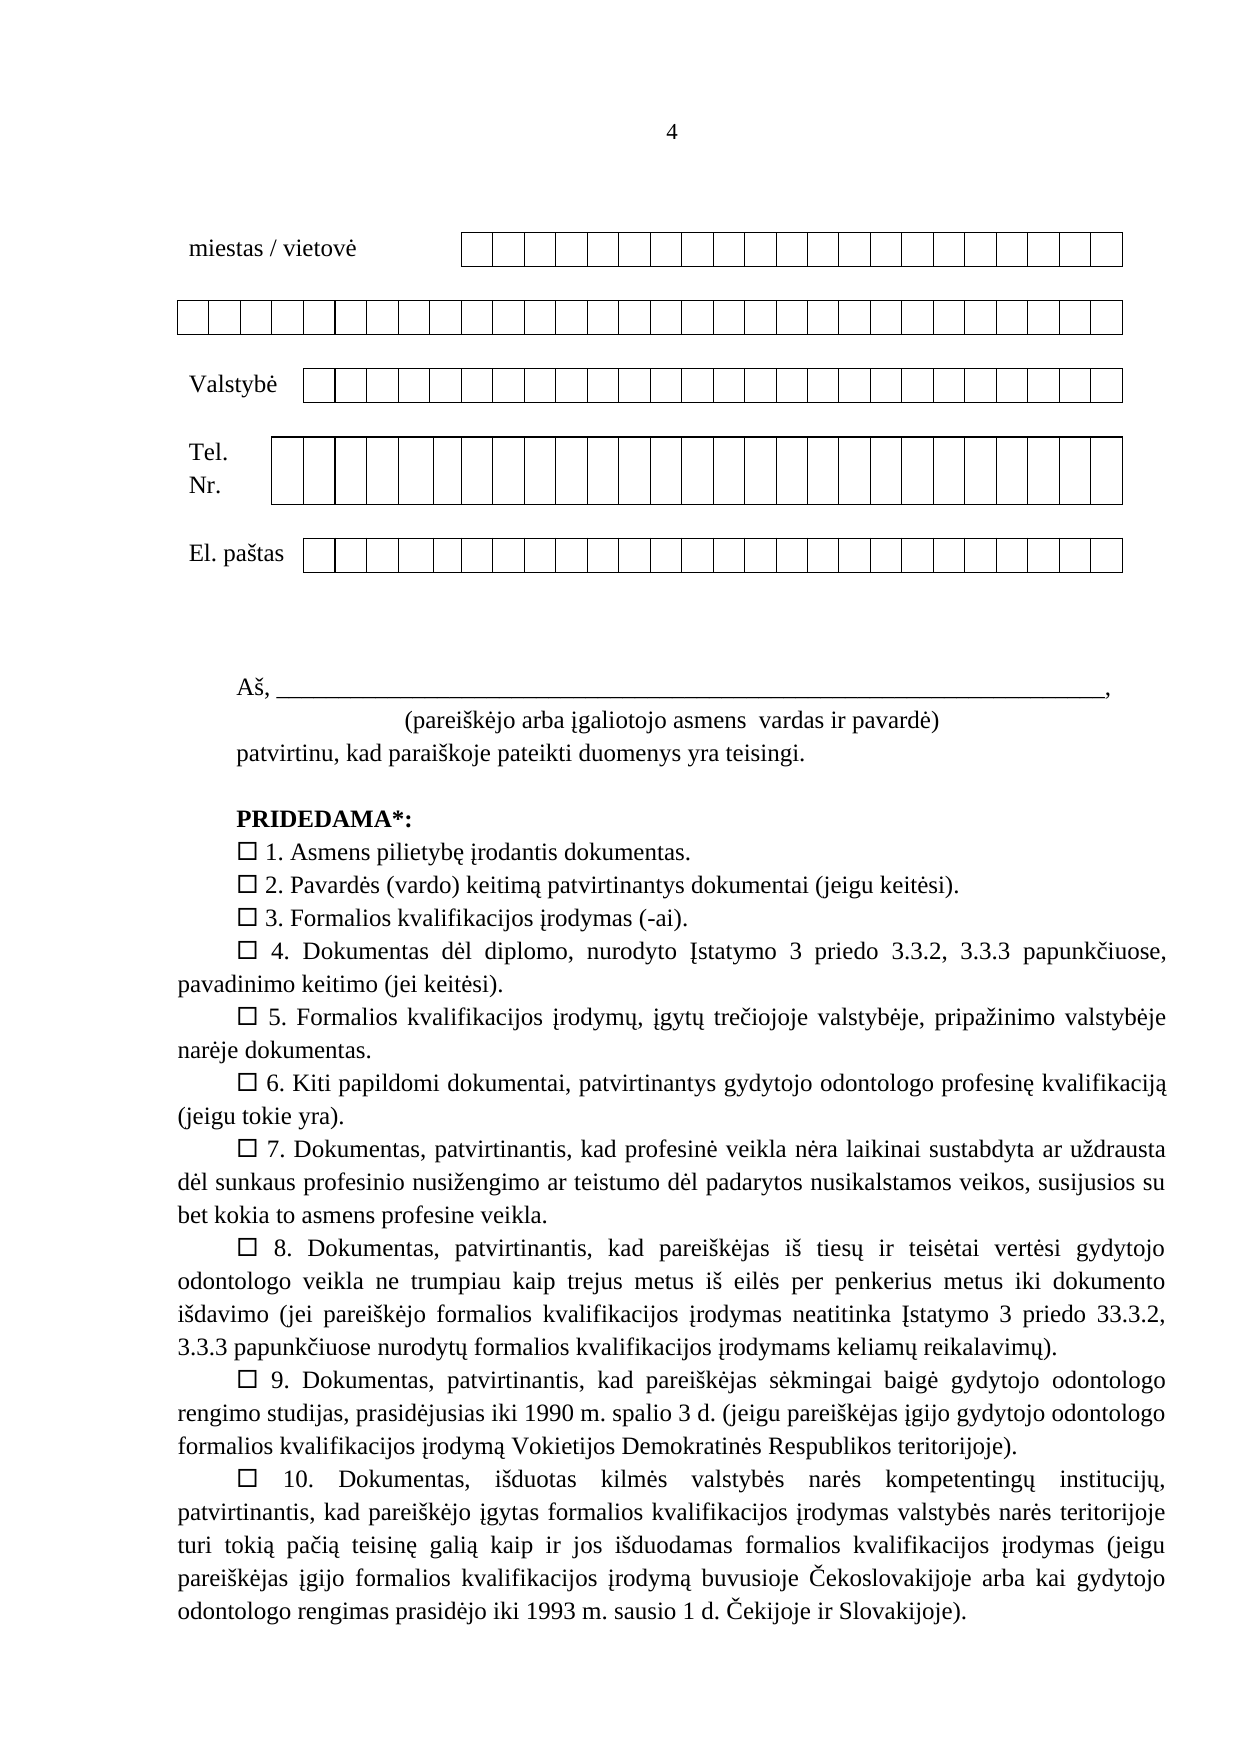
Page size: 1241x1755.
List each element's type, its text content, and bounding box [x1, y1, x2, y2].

table_cell Valstybė [177, 368, 303, 402]
table_cell [462, 233, 492, 266]
table_cell [871, 539, 901, 572]
table_cell [745, 301, 776, 334]
table_cell [902, 233, 933, 266]
table_cell [525, 233, 555, 266]
table_cell [777, 369, 807, 402]
table_cell [839, 438, 870, 503]
table_cell [1060, 438, 1090, 503]
table_cell [336, 438, 366, 503]
table_cell [934, 438, 964, 503]
table_cell [965, 438, 996, 503]
table_cell [588, 301, 618, 334]
table_cell [745, 539, 776, 572]
table_cell [1028, 301, 1059, 334]
table_cell [556, 233, 587, 266]
table_cell [304, 369, 334, 402]
table_cell [808, 539, 838, 572]
table_cell [871, 369, 901, 402]
table_cell [399, 301, 429, 334]
table_cell [651, 369, 681, 402]
table_cell [1060, 301, 1090, 334]
table_cell [462, 301, 492, 334]
table_cell [336, 369, 366, 402]
table_cell [177, 266, 1122, 300]
table_cell [682, 369, 713, 402]
table_cell [493, 233, 524, 266]
table_cell [493, 369, 524, 402]
table_cell [1091, 233, 1122, 266]
table_cell [272, 438, 303, 503]
table_cell [651, 301, 681, 334]
table_cell [714, 301, 744, 334]
table_cell [1091, 369, 1122, 402]
table_cell [399, 369, 429, 402]
table_cell [434, 539, 461, 572]
table_cell [965, 233, 996, 266]
table_cell [619, 438, 650, 503]
table_cell [965, 539, 996, 572]
table_cell [556, 369, 587, 402]
table_cell [839, 369, 870, 402]
table_cell [367, 301, 398, 334]
table_cell [241, 301, 271, 334]
table_cell [745, 438, 776, 503]
text  8. Dokumentas, patvirtinantis, kad pareiškėjas iš tiesų ir teisėtai vertėsi gydytojo odontologo veikla ne trumpiau kaip trejus metus iš eilės per penkerius metus iki dokumento išdavimo (jei pareiškėjo formalios kvalifikacijos įrodymas neatitinka Įstatymo 3 priedo 33.3.2, 3.3.3 papunkčiuose nurodytų formalios kvalifikacijos įrodymams keliamų reikalavimų). [177, 1233, 1167, 1361]
text  10. Dokumentas, išduotas kilmės valstybės narės kompetentingų institucijų, patvirtinantis, kad pareiškėjo įgytas formalios kvalifikacijos įrodymas valstybės narės teritorijoje turi tokią pačią teisinę galią kaip ir jos išduodamas formalios kvalifikacijos įrodymas (jeigu pareiškėjas įgijo formalios kvalifikacijos įrodymą buvusioje Čekoslovakijoje arba kai gydytojo odontologo rengimas prasidėjo iki 1993 m. sausio 1 d. Čekijoje ir Slovakijoje). [177, 1464, 1167, 1625]
table_cell [934, 369, 964, 402]
text  2. Pavardės (vardo) keitimą patvirtinantys dokumentai (jeigu keitėsi). [236, 870, 1167, 898]
table_cell [934, 233, 964, 266]
table_cell [525, 438, 555, 503]
table_cell [808, 233, 838, 266]
table_cell [871, 438, 901, 503]
table_cell [714, 233, 744, 266]
table_cell [902, 539, 933, 572]
text pridedama*: [177, 804, 1167, 832]
table_cell [1028, 438, 1059, 503]
table_cell [808, 438, 838, 503]
table_cell [682, 539, 713, 572]
table_cell [525, 301, 555, 334]
table_cell [430, 369, 461, 402]
table_cell [839, 539, 870, 572]
table_cell [462, 539, 492, 572]
table_cell [997, 438, 1027, 503]
text patvirtinu, kad paraiškoje pateikti duomenys yra teisingi. [177, 738, 1167, 766]
table_cell [745, 233, 776, 266]
table_cell [525, 369, 555, 402]
table_cell [777, 233, 807, 266]
table_cell [965, 369, 996, 402]
table_cell [556, 301, 587, 334]
table_cell [619, 369, 650, 402]
table_cell [777, 539, 807, 572]
table_cell [808, 301, 838, 334]
table_cell [619, 233, 650, 266]
table_cell [871, 233, 901, 266]
table_cell [336, 539, 366, 572]
table_cell [934, 539, 964, 572]
table_cell [682, 233, 713, 266]
table_cell [1091, 438, 1122, 503]
table_cell [556, 539, 587, 572]
table_cell [1028, 233, 1059, 266]
table_cell [434, 438, 461, 503]
table_cell [997, 539, 1027, 572]
table_cell [304, 438, 334, 503]
table_cell [997, 301, 1027, 334]
table_cell [178, 301, 208, 334]
table_cell [902, 369, 933, 402]
text  6. Kiti papildomi dokumentai, patvirtinantys gydytojo odontologo profesinę kvalifikaciją (jeigu tokie yra). [177, 1068, 1167, 1130]
table_cell [902, 301, 933, 334]
table_cell [588, 438, 618, 503]
table_cell [588, 369, 618, 402]
table_cell [619, 301, 650, 334]
table_cell [808, 369, 838, 402]
table_cell [556, 438, 587, 503]
table_cell Tel. Nr. [177, 436, 271, 503]
table_cell [304, 301, 334, 334]
table_cell [177, 335, 1122, 368]
table_cell [367, 369, 398, 402]
table_cell [399, 438, 433, 503]
table_cell [430, 301, 461, 334]
table_cell [1028, 369, 1059, 402]
table_cell [651, 233, 681, 266]
table_cell [934, 301, 964, 334]
table_cell [177, 402, 1122, 436]
text  5. Formalios kvalifikacijos įrodymų, įgytų trečiojoje valstybėje, pripažinimo valstybėje narėje dokumentas. [177, 1002, 1167, 1064]
table_cell [1091, 539, 1122, 572]
table_cell [871, 301, 901, 334]
table_cell [682, 301, 713, 334]
table_cell [399, 539, 433, 572]
table_cell [1028, 539, 1059, 572]
table_cell [997, 233, 1027, 266]
table_cell [745, 369, 776, 402]
table_cell [682, 438, 713, 503]
text  7. Dokumentas, patvirtinantis, kad profesinė veikla nėra laikinai sustabdyta ar uždrausta dėl sunkaus profesinio nusižengimo ar teistumo dėl padarytos nusikalstamos veikos, susijusios su bet kokia to asmens profesine veikla. [177, 1134, 1167, 1229]
table_cell [462, 438, 492, 503]
table_cell [777, 438, 807, 503]
table_cell [493, 438, 524, 503]
table_cell [272, 301, 303, 334]
table_cell [525, 539, 555, 572]
table_cell [493, 301, 524, 334]
table_cell [1060, 539, 1090, 572]
table_cell [651, 438, 681, 503]
text  9. Dokumentas, patvirtinantis, kad pareiškėjas sėkmingai baigė gydytojo odontologo rengimo studijas, prasidėjusias iki 1990 m. spalio 3 d. (jeigu pareiškėjas įgijo gydytojo odontologo formalios kvalifikacijos įrodymą Vokietijos Demokratinės Respublikos teritorijoje). [177, 1365, 1167, 1460]
table_cell [588, 233, 618, 266]
table_cell [714, 438, 744, 503]
text Aš, , [177, 672, 1167, 700]
table_cell El. paštas [177, 538, 303, 572]
table_cell [493, 539, 524, 572]
table_cell [997, 369, 1027, 402]
table_cell [177, 504, 1122, 537]
table_cell [651, 539, 681, 572]
table_cell [714, 539, 744, 572]
table_cell [1060, 233, 1090, 266]
table_cell [177, 198, 1122, 232]
text (pareiškėjo arba įgaliotojo asmens vardas ir pavardė) [177, 705, 1167, 733]
table_cell [965, 301, 996, 334]
table_cell [209, 301, 240, 334]
table_cell [367, 539, 398, 572]
table_cell [777, 301, 807, 334]
table_cell miestas / vietovė [177, 232, 461, 266]
table_cell [839, 301, 870, 334]
text  4. Dokumentas dėl diplomo, nurodyto Įstatymo 3 priedo 3.3.2, 3.3.3 papunkčiuose, pavadinimo keitimo (jei keitėsi). [177, 936, 1167, 998]
text  3. Formalios kvalifikacijos įrodymas (-ai). [236, 903, 1167, 932]
table_cell [588, 539, 618, 572]
table_cell [714, 369, 744, 402]
table_cell [367, 438, 398, 503]
table_cell [1091, 301, 1122, 334]
table_cell [839, 233, 870, 266]
table_cell [619, 539, 650, 572]
table_cell [336, 301, 366, 334]
table_cell [1060, 369, 1090, 402]
table_cell [462, 369, 492, 402]
table_cell [902, 438, 933, 503]
table_cell [304, 539, 334, 572]
text  1. Asmens pilietybę įrodantis dokumentas. [236, 837, 1167, 866]
